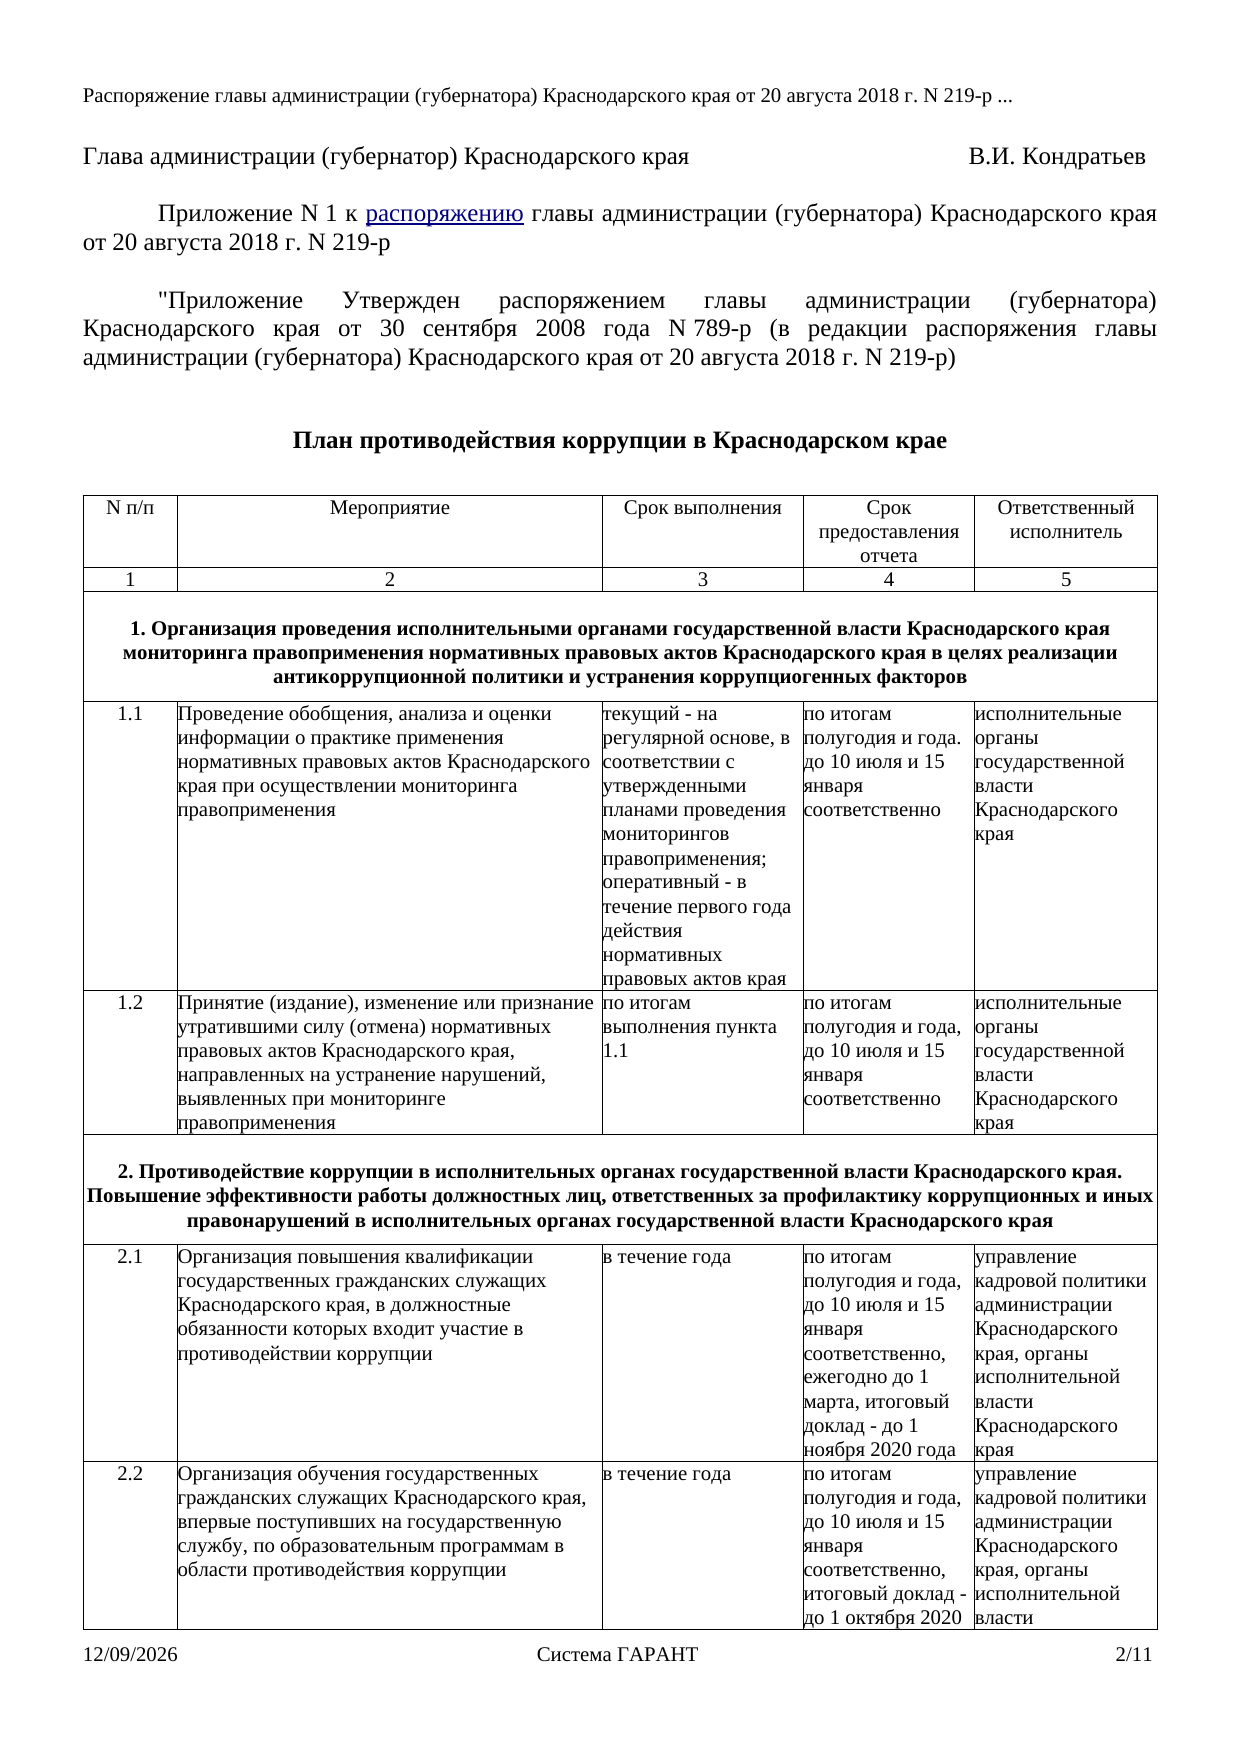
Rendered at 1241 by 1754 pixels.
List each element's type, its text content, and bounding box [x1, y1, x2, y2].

table_cell Проведение обобщения, анализа и оценки информации о практике применения нормативных правовых актов Краснодарского края при осуществлении мониторинга правоприменения [178, 702, 602, 990]
table_header Срок выполнения [603, 496, 803, 567]
table_cell Организация повышения квалификации государственных гражданских служащих Краснодарского края, в должностные обязанности которых входит участие в противодействии коррупции [178, 1245, 602, 1461]
table_cell 2 [178, 568, 602, 591]
table_cell исполнительные органы государственной власти Краснодарского края [975, 991, 1157, 1134]
table_header В.И. Кондратьев [791, 141, 1146, 170]
text Приложение N 1 к распоряжению главы администрации (губернатора) Краснодарского края от 20 августа 2018 г. N 219-р [83, 198, 1157, 256]
table_cell 1.1 [84, 702, 177, 990]
table_cell 4 [804, 568, 974, 591]
table_cell 2.2 [84, 1462, 177, 1629]
table_cell по итогам выполнения пункта 1.1 [603, 991, 803, 1134]
table_cell по итогам полугодия и года, до 10 июля и 15 января соответственно, итоговый доклад - до 1 октября 2020 [804, 1462, 974, 1629]
table_cell управление кадровой политики администрации Краснодарского края, органы исполнительной власти Краснодарского края [975, 1245, 1157, 1461]
table_header Срок предоставления отчета [804, 496, 974, 567]
table_cell 5 [975, 568, 1157, 591]
table_cell 3 [603, 568, 803, 591]
table_header N п/п [84, 496, 177, 567]
table_cell текущий - на регулярной основе, в соответствии с утвержденными планами проведения мониторингов правоприменения; оперативный - в течение первого года действия нормативных правовых актов края [603, 702, 803, 990]
table_cell 2. Противодействие коррупции в исполнительных органах государственной власти Краснодарского края. Повышение эффективности работы должностных лиц, ответственных за профилактику коррупционных и иных правонарушений в исполнительных органах государственной власти Краснодарского края [84, 1135, 1157, 1244]
table_header Мероприятие [178, 496, 602, 567]
table_cell по итогам полугодия и года, до 10 июля и 15 января соответственно [804, 991, 974, 1134]
table_cell 1.2 [84, 991, 177, 1134]
table_cell 1 [84, 568, 177, 591]
table_header Глава администрации (губернатор) Краснодарского края [83, 141, 791, 170]
table_cell 1. Организация проведения исполнительными органами государственной власти Краснодарского края мониторинга правоприменения нормативных правовых актов Краснодарского края в целях реализации антикоррупционной политики и устранения коррупциогенных факторов [84, 592, 1157, 701]
table_cell по итогам полугодия и года. до 10 июля и 15 января соответственно [804, 702, 974, 990]
table_cell в течение года [603, 1462, 803, 1629]
table_cell в течение года [603, 1245, 803, 1461]
table_cell управление кадровой политики администрации Краснодарского края, органы исполнительной власти [975, 1462, 1157, 1629]
table_cell 2.1 [84, 1245, 177, 1461]
table_cell Организация обучения государственных гражданских служащих Краснодарского края, впервые поступивших на государственную службу, по образовательным программам в области противодействия коррупции [178, 1462, 602, 1629]
text "Приложение Утвержден распоряжением главы администрации (губернатора) Краснодарского края от 30 сентября 2008 года N 789-р (в редакции распоряжения главы администрации (губернатора) Краснодарского края от 20 августа 2018 г. N 219-р) [83, 285, 1157, 371]
table_cell исполнительные органы государственной власти Краснодарского края [975, 702, 1157, 990]
table_cell Принятие (издание), изменение или признание утратившими силу (отмена) нормативных правовых актов Краснодарского края, направленных на устранение нарушений, выявленных при мониторинге правоприменения [178, 991, 602, 1134]
table_cell по итогам полугодия и года, до 10 июля и 15 января соответственно, ежегодно до 1 марта, итоговый доклад - до 1 ноября 2020 года [804, 1245, 974, 1461]
subtitle План противодействия коррупции в Краснодарском крае [83, 425, 1157, 453]
table_header Ответственный исполнитель [975, 496, 1157, 567]
